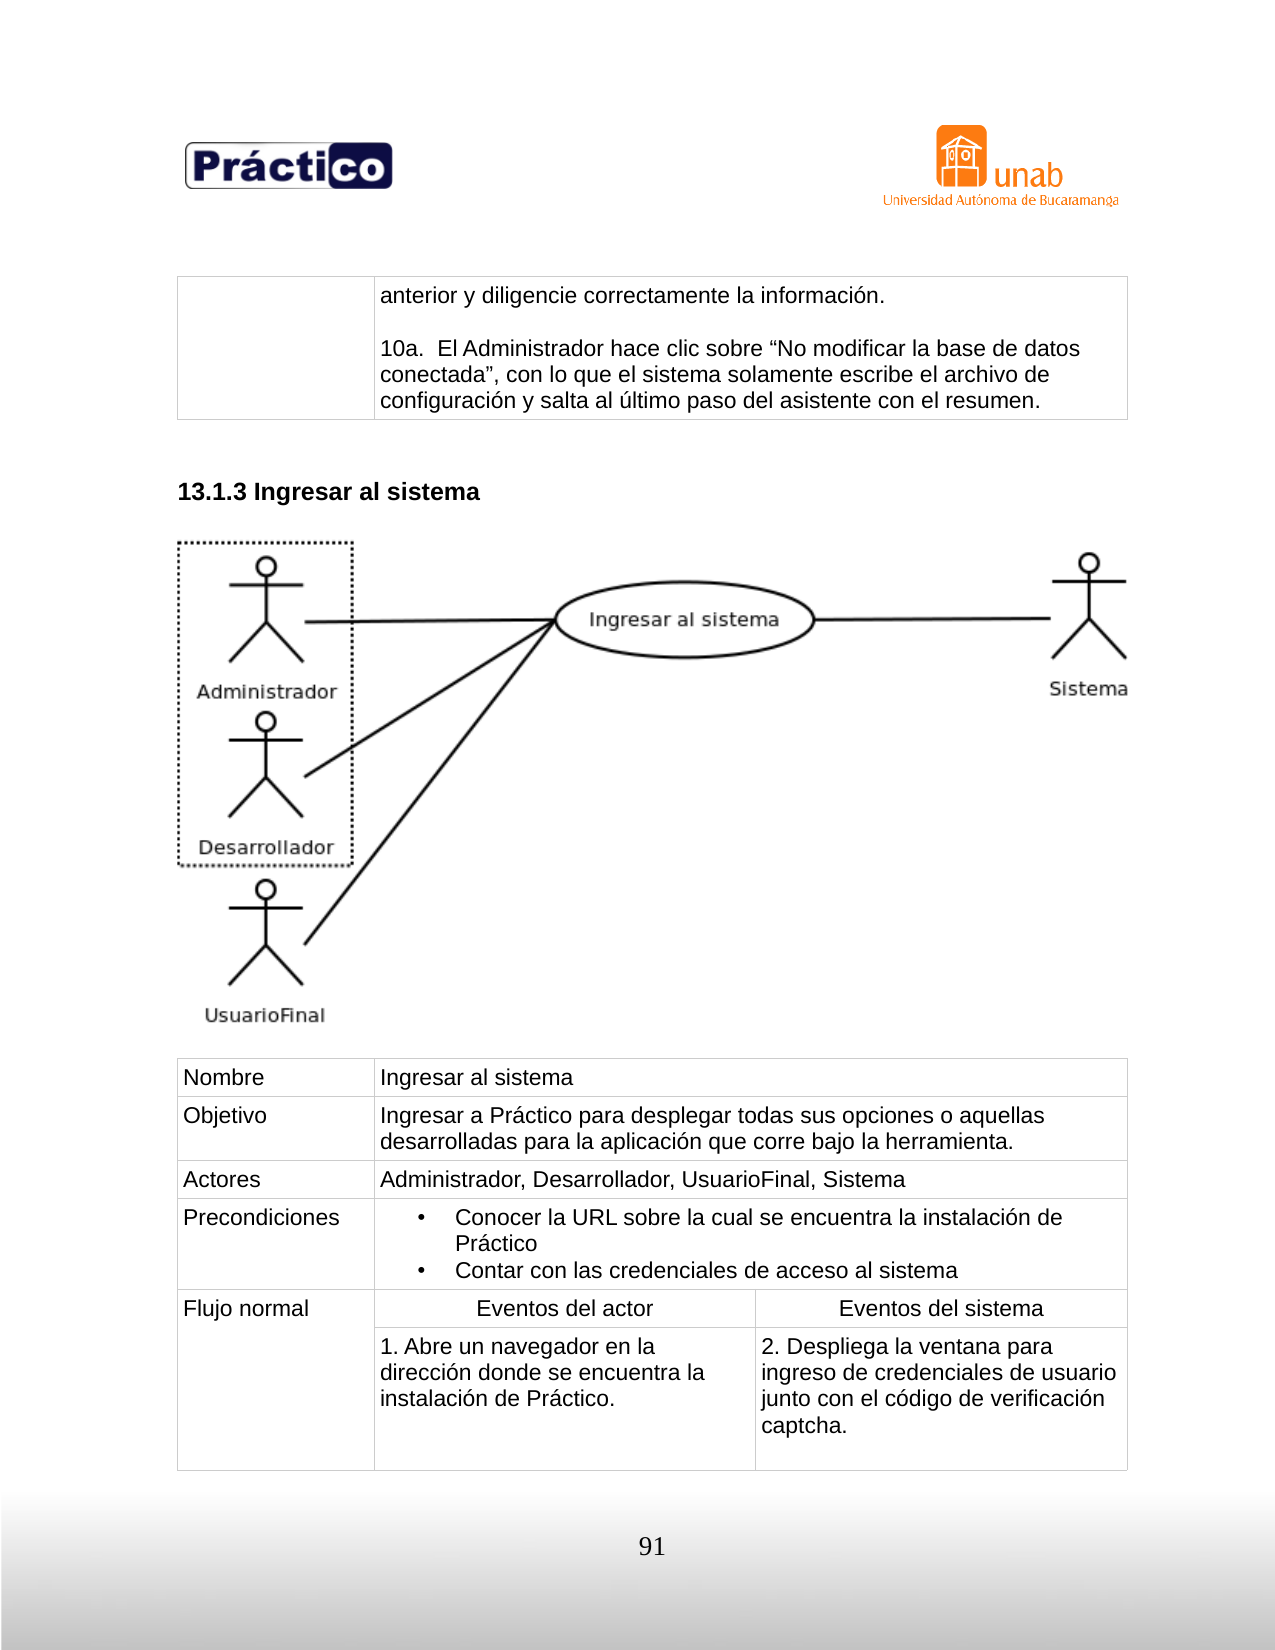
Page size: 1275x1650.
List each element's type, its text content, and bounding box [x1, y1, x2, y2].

table_cell 1. Abre un navegador en la dirección donde se encuentra la instalación de Práctico. [375, 1328, 755, 1470]
table_cell [178, 277, 374, 419]
picture [883, 125, 1119, 207]
table_cell Conocer la URL sobre la cual se encuentra la instalación de Práctico Contar con las credenciales de acceso al sistema [375, 1199, 1127, 1289]
table_cell anterior y diligencie correctamente la información. 10a. El Administrador hace clic sobre “No modificar la base de datos conectada”, con lo que el sistema solamente escribe el archivo de configuración y salta al último paso del asistente con el resumen. [375, 277, 1127, 419]
table_cell Objetivo [178, 1097, 374, 1160]
table_cell Flujo normal [178, 1290, 374, 1470]
table_cell Ingresar a Práctico para desplegar todas sus opciones o aquellas desarrolladas para la aplicación que corre bajo la herramienta. [375, 1097, 1127, 1160]
text 13.1.3 Ingresar al sistema [177, 477, 1127, 506]
picture [177, 534, 1128, 1030]
table_cell Actores [178, 1161, 374, 1198]
picture [1, 1472, 1275, 1650]
table_header Nombre [178, 1059, 374, 1096]
table_cell Administrador, Desarrollador, UsuarioFinal, Sistema [375, 1161, 1127, 1198]
table_cell Eventos del actor [375, 1290, 755, 1327]
table_cell 2. Despliega la ventana para ingreso de credenciales de usuario junto con el código de verificación captcha. [756, 1328, 1127, 1470]
picture [182, 140, 395, 191]
table_header Ingresar al sistema [375, 1059, 1127, 1096]
table_cell Precondiciones [178, 1199, 374, 1289]
table_cell Eventos del sistema [756, 1290, 1127, 1327]
